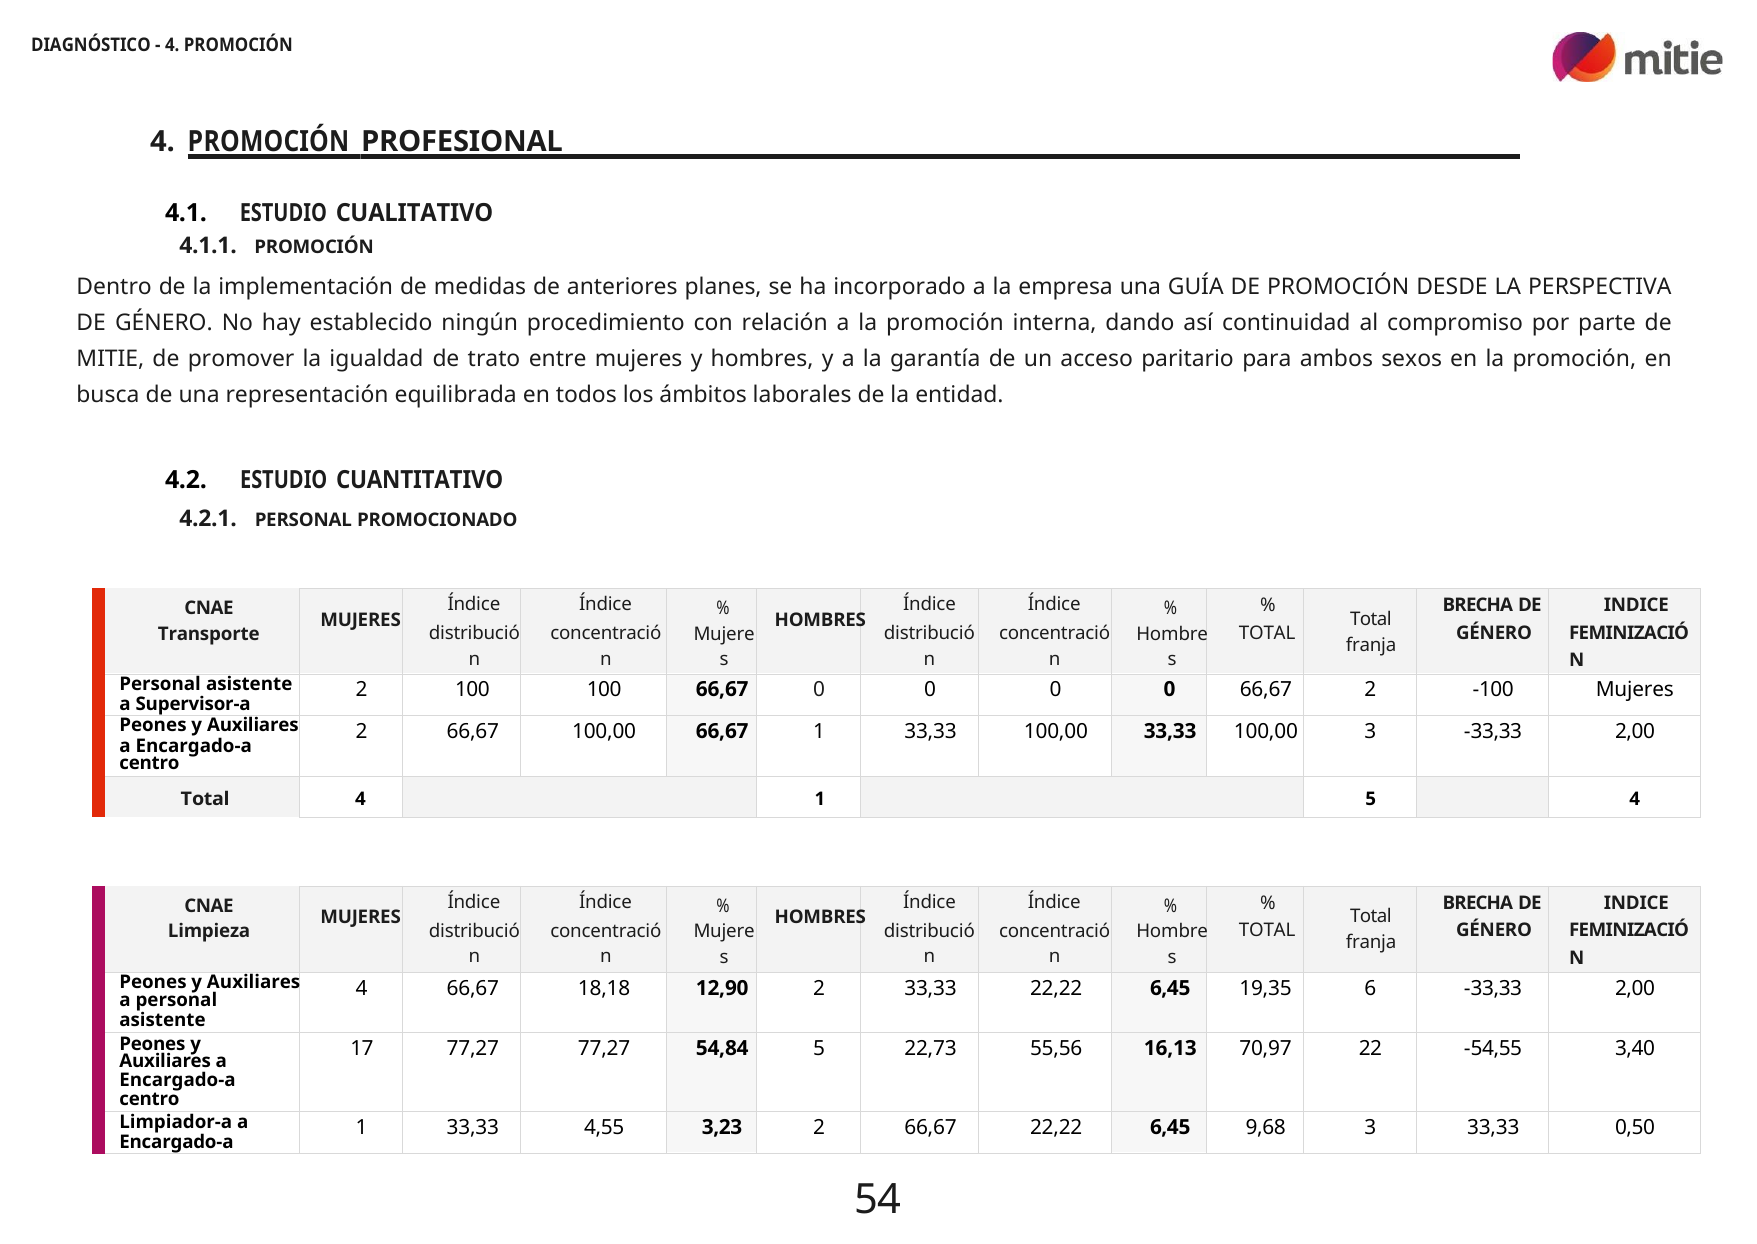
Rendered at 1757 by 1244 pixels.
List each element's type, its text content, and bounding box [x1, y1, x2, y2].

table_header Total franja [1304, 589, 1416, 673]
table_cell 22 [1304, 1033, 1416, 1111]
table_cell 33,33 [403, 1112, 520, 1152]
table_cell 3,23 [667, 1112, 756, 1152]
table_header INDICE FEMINIZACIÓN [1549, 589, 1700, 673]
table_header Índice distribución [403, 589, 520, 673]
table_cell 4 [300, 973, 402, 1032]
table_header Índice concentración [521, 589, 666, 673]
table_cell Peones y Auxiliares a personal asistente [105, 973, 299, 1032]
table_cell 2 [300, 716, 402, 776]
table_header Índice concentración [979, 887, 1111, 972]
table_cell 100,00 [521, 716, 666, 776]
table_header HOMBRES [757, 589, 860, 673]
table_cell 6 [1304, 973, 1416, 1032]
table_cell [1417, 777, 1548, 817]
table_header % Hombres [1112, 887, 1206, 972]
table_header CNAE Limpieza [105, 886, 299, 972]
table_cell 66,67 [403, 973, 520, 1032]
table_cell 33,33 [1417, 1112, 1548, 1152]
table_header BRECHA DE GÉNERO [1417, 589, 1548, 673]
table_cell 5 [1304, 777, 1416, 817]
table_cell 77,27 [403, 1033, 520, 1111]
table_header MUJERES [300, 589, 402, 673]
list ESTUDIO CUALITATIVO [165, 195, 1727, 229]
table_cell 2,00 [1549, 973, 1700, 1032]
table_cell 100,00 [1207, 716, 1303, 776]
table_cell 33,33 [861, 973, 978, 1032]
table_cell Total [105, 777, 299, 817]
table_cell 1 [300, 1112, 402, 1152]
table_cell 18,18 [521, 973, 666, 1032]
table_header HOMBRES [757, 887, 860, 972]
table_header % Hombres [1112, 589, 1206, 673]
table_header % TOTAL [1207, 589, 1303, 673]
table_cell 2 [757, 1112, 860, 1152]
table_cell 5 [757, 1033, 860, 1111]
table_cell Personal asistente a Supervisor-a [105, 675, 299, 715]
table_cell 100 [403, 675, 520, 715]
table_cell Peones y Auxiliares a Encargado-a centro [105, 716, 299, 776]
table_cell 2 [1304, 675, 1416, 715]
table_header Índice distribución [861, 887, 978, 972]
table_cell 2 [757, 973, 860, 1032]
table_header Total franja [1304, 887, 1416, 972]
table_cell 19,35 [1207, 973, 1303, 1032]
list PERSONAL PROMOCIONADO [179, 502, 1727, 533]
table_cell 22,73 [861, 1033, 978, 1111]
table_cell -100 [1417, 675, 1548, 715]
table_cell Mujeres [1549, 675, 1700, 715]
table_cell 17 [300, 1033, 402, 1111]
table_cell 0 [861, 675, 978, 715]
table_cell 3 [1304, 716, 1416, 776]
table_cell Limpiador-a a Encargado-a [105, 1112, 299, 1152]
table_cell 66,67 [667, 675, 756, 715]
table_cell 0,50 [1549, 1112, 1700, 1152]
table_cell 4,55 [521, 1112, 666, 1152]
table_header INDICE FEMINIZACIÓN [1549, 887, 1700, 972]
table_cell 66,67 [403, 716, 520, 776]
table_header Índice distribución [861, 589, 978, 673]
table_cell 22,22 [979, 1112, 1111, 1152]
table_cell 12,90 [667, 973, 756, 1032]
table_cell 4 [1549, 777, 1700, 817]
table_cell 4 [300, 777, 402, 817]
table_cell 9,68 [1207, 1112, 1303, 1152]
table_header MUJERES [300, 887, 402, 972]
table_cell 0 [1112, 675, 1206, 715]
table_cell -33,33 [1417, 973, 1548, 1032]
table_header CNAE Transporte [105, 588, 299, 673]
table_cell 2,00 [1549, 716, 1700, 776]
text Dentro de la implementación de medidas de anteriores planes, se ha incorporado a la empresa una GUÍA DE PROMOCIÓN DESDE LA PERSPECTIVA DE GÉNERO. No hay establecido ningún procedimiento con relación a la promoción interna, dando así continuidad al compromiso por parte de MITIE, de promover la igualdad de trato entre mujeres y hombres, y a la garantía de un acceso paritario para ambos sexos en la promoción, en busca de una representación equilibrada en todos los ámbitos laborales de la entidad. [76, 270, 1673, 409]
table_header % TOTAL [1207, 887, 1303, 972]
table_cell 66,67 [667, 716, 756, 776]
table_cell 77,27 [521, 1033, 666, 1111]
table_cell 2 [300, 675, 402, 715]
table_cell Peones y Auxiliares a Encargado-a centro [105, 1033, 299, 1111]
table_cell 6,45 [1112, 973, 1206, 1032]
table_cell 0 [979, 675, 1111, 715]
table_cell [403, 777, 756, 817]
table_header Índice distribución [403, 887, 520, 972]
table_cell 16,13 [1112, 1033, 1206, 1111]
table_header Índice concentración [521, 887, 666, 972]
table_cell 1 [757, 716, 860, 776]
table_header Índice concentración [979, 589, 1111, 673]
table_cell [861, 777, 1303, 817]
table_cell 3 [1304, 1112, 1416, 1152]
table_cell 3,40 [1549, 1033, 1700, 1111]
table_cell 33,33 [861, 716, 978, 776]
table_cell 55,56 [979, 1033, 1111, 1111]
table_cell 66,67 [861, 1112, 978, 1152]
table_cell -54,55 [1417, 1033, 1548, 1111]
table_header BRECHA DE GÉNERO [1417, 887, 1548, 972]
table_cell -33,33 [1417, 716, 1548, 776]
table_cell 0 [757, 675, 860, 715]
table_cell 22,22 [979, 973, 1111, 1032]
table_header % Mujeres [667, 589, 756, 673]
table_cell 54,84 [667, 1033, 756, 1111]
list ESTUDIO CUANTITATIVO [165, 462, 1727, 496]
table_header % Mujeres [667, 887, 756, 972]
table_cell 33,33 [1112, 716, 1206, 776]
list PROMOCIÓN PROFESIONAL [150, 121, 1727, 160]
table_cell 100,00 [979, 716, 1111, 776]
list PROMOCIÓN [179, 229, 1727, 260]
table_cell 6,45 [1112, 1112, 1206, 1152]
table_cell 100 [521, 675, 666, 715]
table_cell 66,67 [1207, 675, 1303, 715]
table_cell 70,97 [1207, 1033, 1303, 1111]
table_cell 1 [757, 777, 860, 817]
